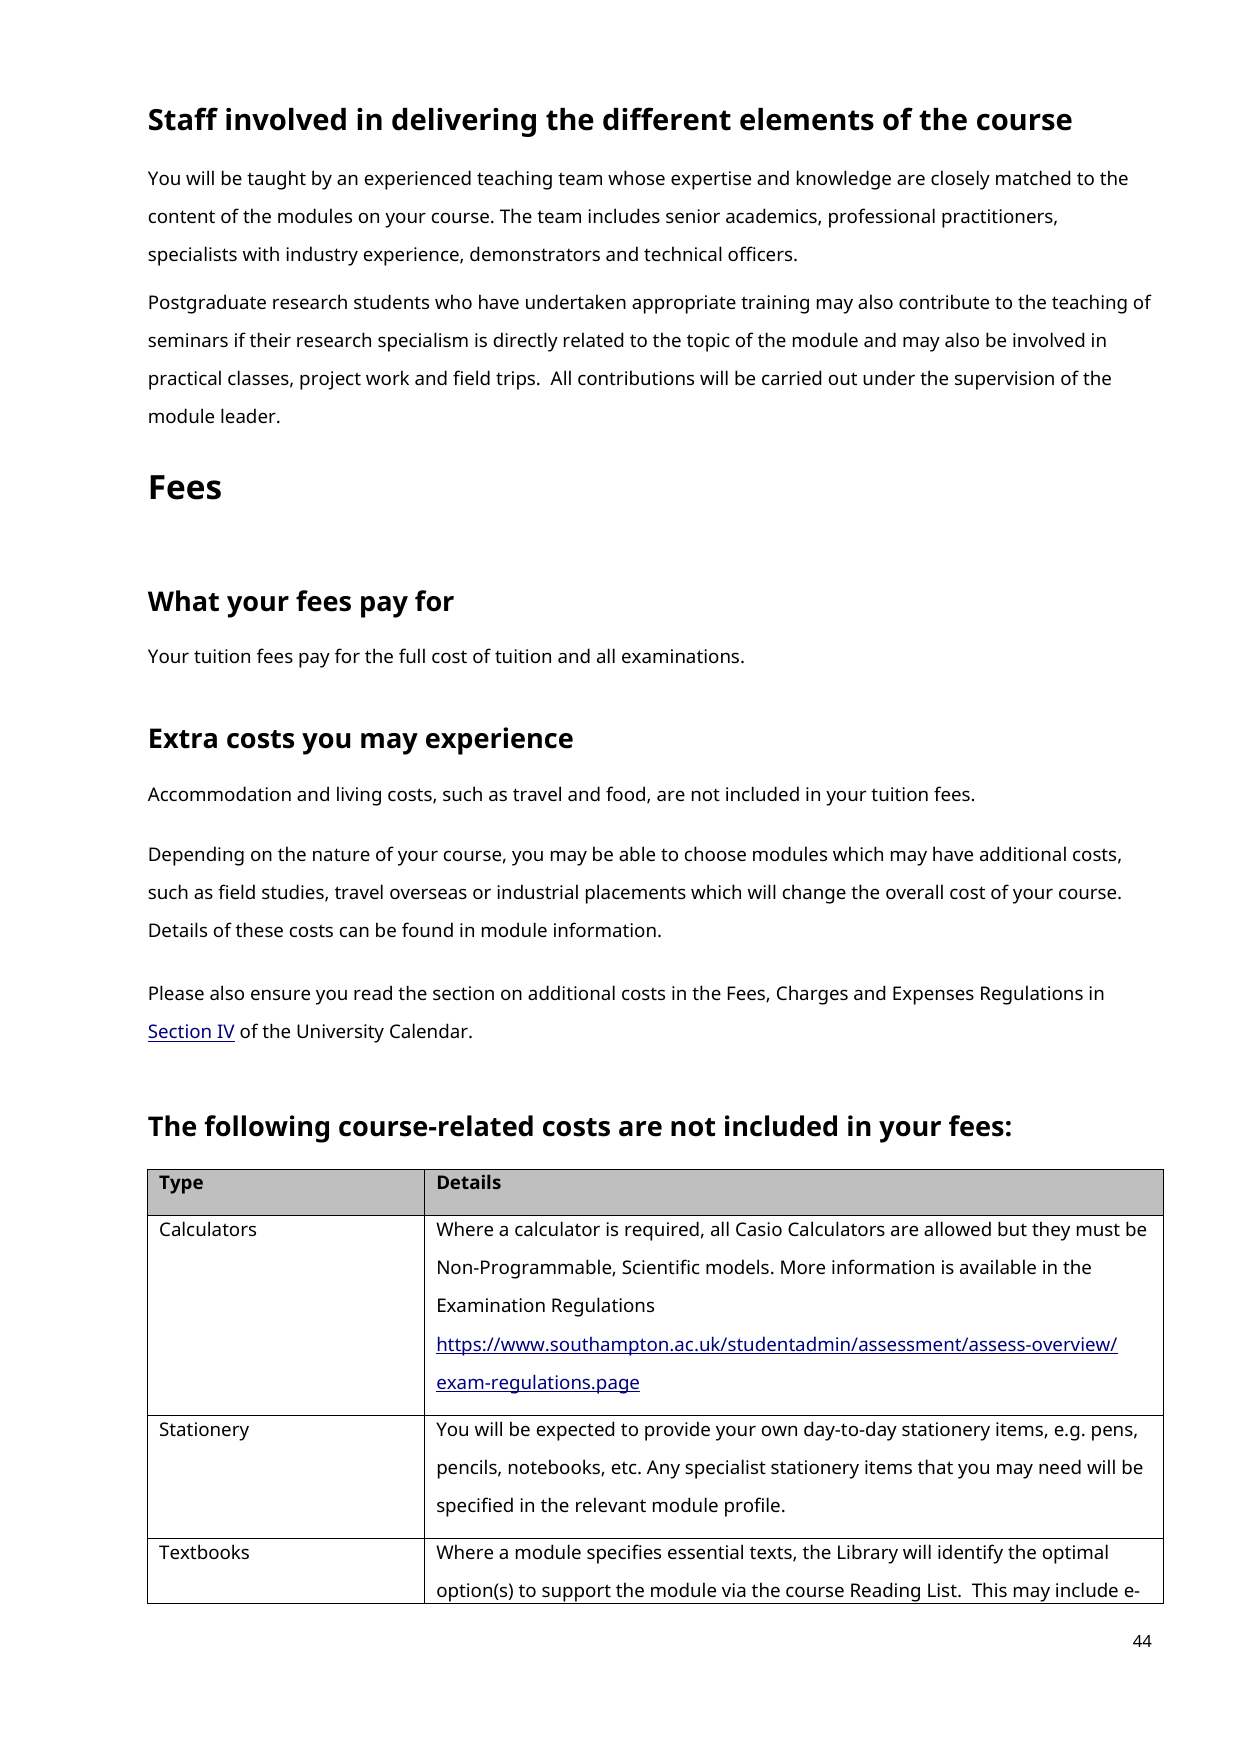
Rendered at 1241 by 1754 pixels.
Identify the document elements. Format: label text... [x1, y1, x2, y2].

table_cell Where a calculator is required, all Casio Calculators are allowed but they must be Non-Programmable, Scientific models. More information is available in the Examination Regulations https://www.southampton.ac.uk/studentadmin/assessment/assess-overview/exam-regulations.page [425, 1216, 1163, 1415]
text Postgraduate research students who have undertaken appropriate training may also contribute to the teaching of seminars if their research specialism is directly related to the topic of the module and may also be involved in practical classes, project work and field trips. All contributions will be carried out under the supervision of the module leader. [148, 289, 1152, 429]
subtitle Fees [148, 464, 1152, 509]
text Your tuition fees pay for the full cost of tuition and all examinations. [148, 643, 1152, 669]
subtitle Staff involved in delivering the different elements of the course [148, 99, 1152, 139]
text Please also ensure you read the section on additional costs in the Fees, Charges and Expenses Regulations in Section IV of the University Calendar. [148, 981, 1152, 1044]
text Depending on the nature of your course, you may be able to choose modules which may have additional costs, such as field studies, travel overseas or industrial placements which will change the overall cost of your course. Details of these costs can be found in module information. [148, 841, 1152, 943]
table_cell Textbooks [148, 1539, 424, 1603]
subtitle What your fees pay for [148, 582, 1152, 619]
text You will be taught by an experienced teaching team whose expertise and knowledge are closely matched to the content of the modules on your course. The team includes senior academics, professional practitioners, specialists with industry experience, demonstrators and technical officers. [148, 165, 1152, 267]
table_cell Stationery [148, 1416, 424, 1538]
table_cell You will be expected to provide your own day-to-day stationery items, e.g. pens, pencils, notebooks, etc. Any specialist stationery items that you may need will be specified in the relevant module profile. [425, 1416, 1163, 1538]
subtitle The following course-related costs are not included in your fees: [148, 1107, 1152, 1144]
table_header Type [148, 1170, 424, 1215]
text Accommodation and living costs, such as travel and food, are not included in your tuition fees. [148, 781, 1152, 806]
table_cell Where a module specifies essential texts, the Library will identify the optimal option(s) to support the module via the course Reading List. This may include e- [425, 1539, 1163, 1603]
subtitle Extra costs you may experience [148, 719, 1152, 756]
table_cell Calculators [148, 1216, 424, 1415]
table_header Details [425, 1170, 1163, 1215]
